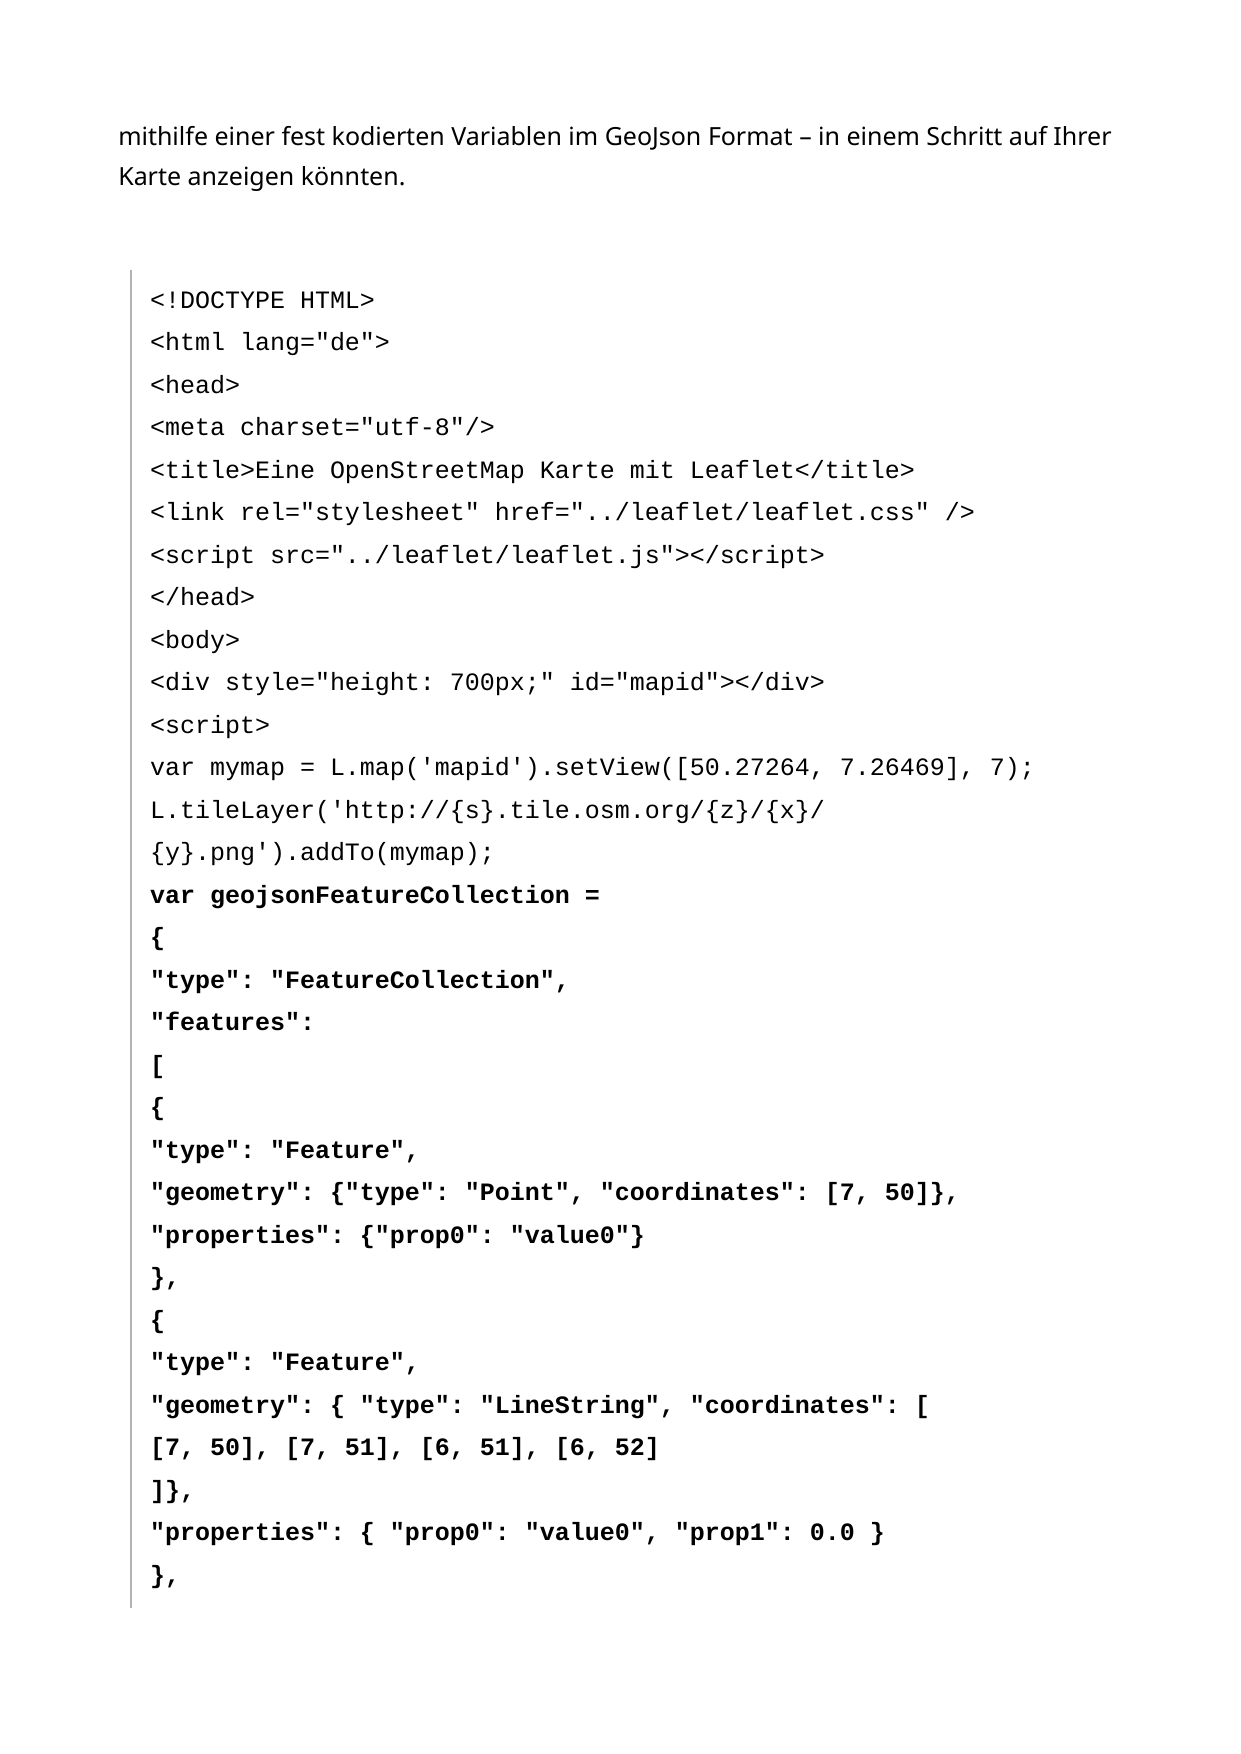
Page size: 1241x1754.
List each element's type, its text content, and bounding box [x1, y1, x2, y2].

text <link rel="stylesheet" href="../leaflet/leaflet.css" /> [132, 482, 1122, 525]
text <html lang="de"> [132, 312, 1122, 355]
text { [132, 907, 1122, 950]
text }, [132, 1247, 1122, 1290]
text <!DOCTYPE HTML> [132, 270, 1122, 312]
text "features": [132, 992, 1122, 1035]
text [7, 50], [7, 51], [6, 51], [6, 52] [132, 1417, 1122, 1460]
text L.tileLayer('http://{s}.tile.osm.org/{z}/{x}/{y}.png').addTo(mymap); [132, 780, 1122, 865]
text "properties": {"prop0": "value0"} [132, 1205, 1122, 1247]
text { [132, 1290, 1122, 1332]
text <meta charset="utf-8"/> [132, 397, 1122, 440]
text var geojsonFeatureCollection = [132, 865, 1122, 907]
text "geometry": {"type": "Point", "coordinates": [7, 50]}, [132, 1162, 1122, 1205]
text "type": "Feature", [132, 1332, 1122, 1375]
text <body> [132, 610, 1122, 652]
text }, [132, 1545, 1122, 1608]
text "type": "Feature", [132, 1120, 1122, 1162]
text [ [132, 1035, 1122, 1077]
text var mymap = L.map('mapid').setView([50.27264, 7.26469], 7); [132, 737, 1122, 780]
text "properties": { "prop0": "value0", "prop1": 0.0 } [132, 1502, 1122, 1545]
text ]}, [132, 1460, 1122, 1502]
text <script> [132, 695, 1122, 737]
text <div style="height: 700px;" id="mapid"></div> [132, 652, 1122, 695]
text <script src="../leaflet/leaflet.js"></script> [132, 525, 1122, 567]
text mithilfe einer fest kodierten Variablen im GeoJson Format – in einem Schritt auf Ihrer Karte anzeigen könnten. [118, 118, 1122, 193]
text <head> [132, 355, 1122, 397]
text "type": "FeatureCollection", [132, 950, 1122, 992]
text "geometry": { "type": "LineString", "coordinates": [ [132, 1375, 1122, 1417]
text <title>Eine OpenStreetMap Karte mit Leaflet</title> [132, 440, 1122, 482]
text </head> [132, 567, 1122, 610]
text { [132, 1077, 1122, 1120]
